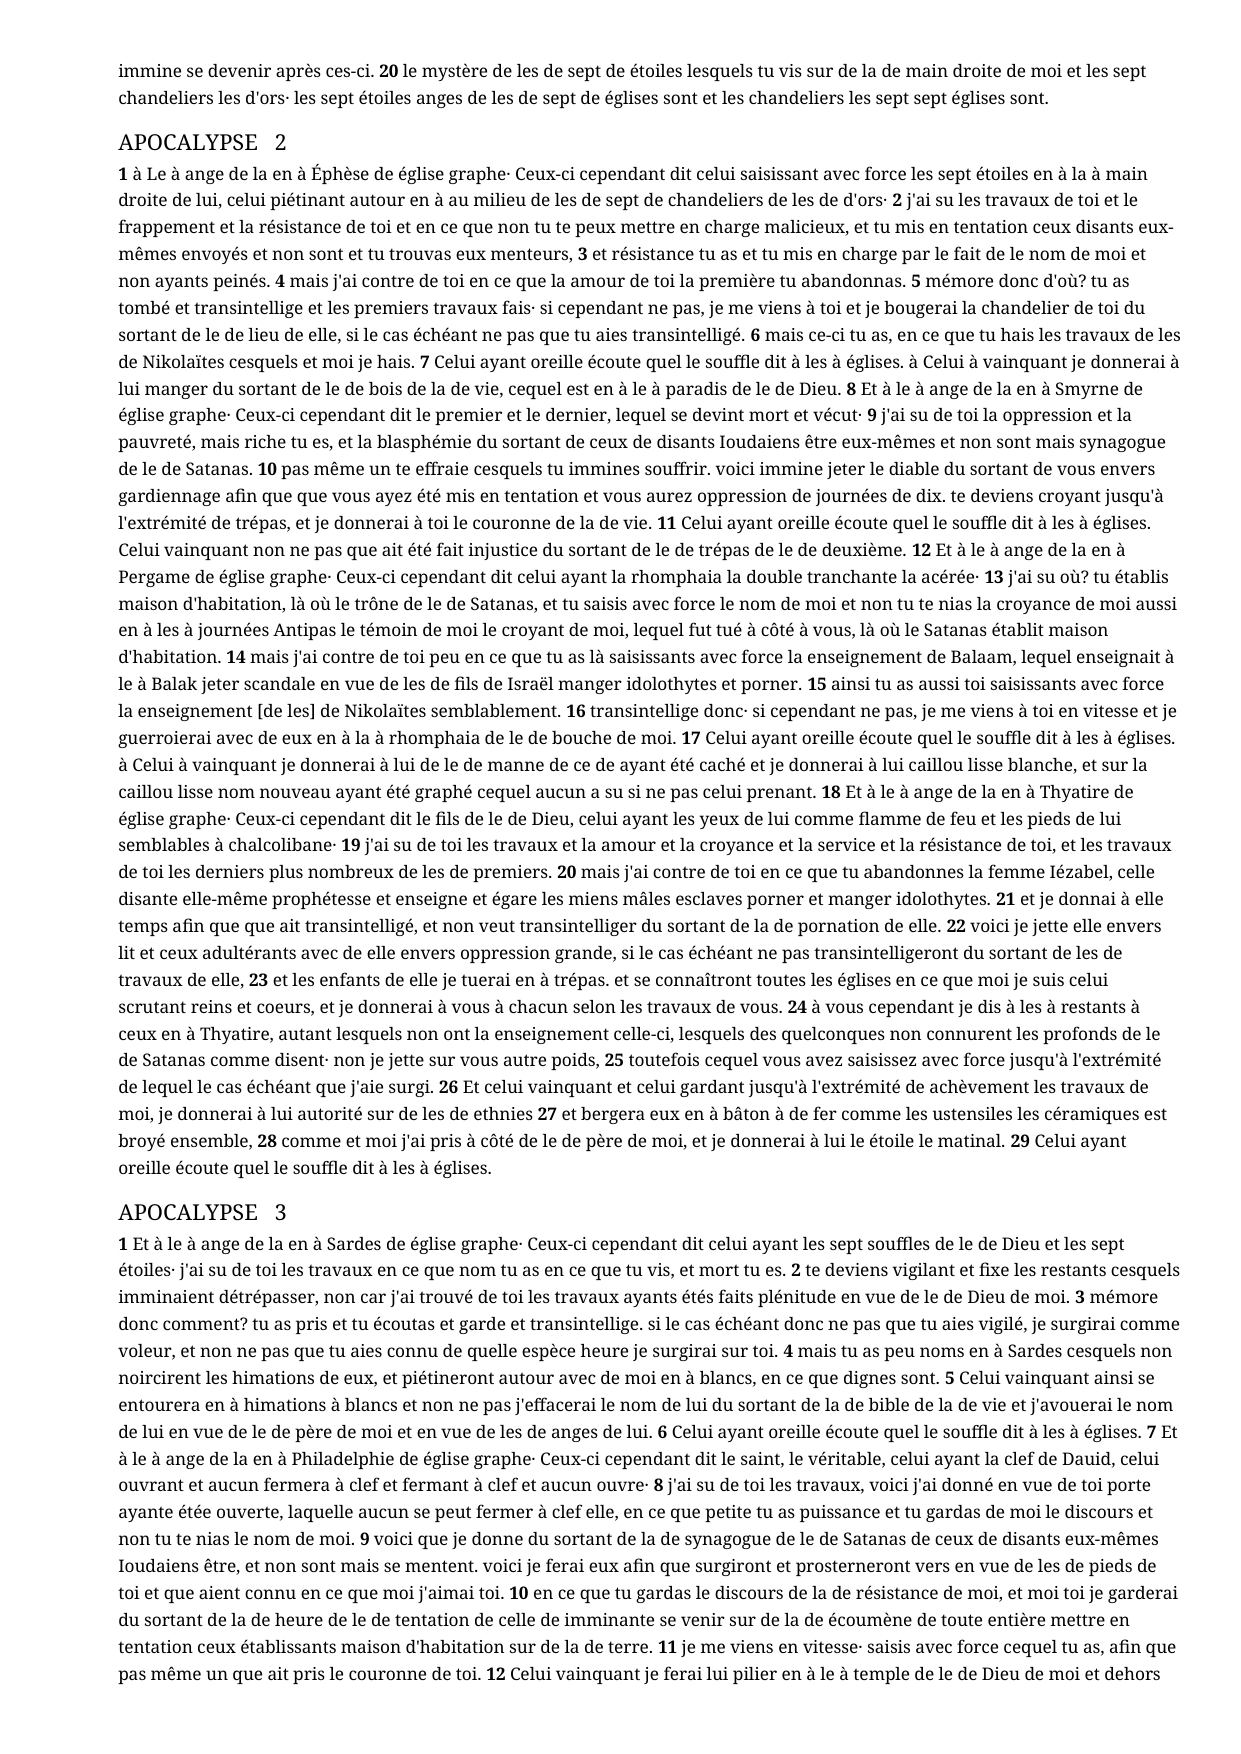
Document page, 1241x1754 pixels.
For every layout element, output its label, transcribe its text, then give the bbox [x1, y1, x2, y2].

text immine se devenir après ces-ci. 20 le mystère de les de sept de étoiles lesquels tu vis sur de la de main droite de moi et les sept chandeliers les d'ors· les sept étoiles anges de les de sept de églises sont et les chandeliers les sept sept églises sont. [118, 59, 1181, 109]
text APOCALYPSE 3 [118, 1197, 1181, 1227]
text APOCALYPSE 2 [118, 127, 1181, 157]
text 1 à Le à ange de la en à Éphèse de église graphe· Ceux-ci cependant dit celui saisissant avec force les sept étoiles en à la à main droite de lui, celui piétinant autour en à au milieu de les de sept de chandeliers de les de d'ors· 2 j'ai su les travaux de toi et le frappement et la résistance de toi et en ce que non tu te peux mettre en charge malicieux, et tu mis en tentation ceux disants eux-mêmes envoyés et non sont et tu trouvas eux menteurs, 3 et résistance tu as et tu mis en charge par le fait de le nom de moi et non ayants peinés. 4 mais j'ai contre de toi en ce que la amour de toi la première tu abandonnas. 5 mémore donc d'où? tu as tombé et transintellige et les premiers travaux fais· si cependant ne pas, je me viens à toi et je bougerai la chandelier de toi du sortant de le de lieu de elle, si le cas échéant ne pas que tu aies transintelligé. 6 mais ce-ci tu as, en ce que tu hais les travaux de les de Nikolaïtes cesquels et moi je hais. 7 Celui ayant oreille écoute quel le souffle dit à les à églises. à Celui à vainquant je donnerai à lui manger du sortant de le de bois de la de vie, cequel est en à le à paradis de le de Dieu. 8 Et à le à ange de la en à Smyrne de église graphe· Ceux-ci cependant dit le premier et le dernier, lequel se devint mort et vécut· 9 j'ai su de toi la oppression et la pauvreté, mais riche tu es, et la blasphémie du sortant de ceux de disants Ioudaiens être eux-mêmes et non sont mais synagogue de le de Satanas. 10 pas même un te effraie cesquels tu immines souffrir. voici immine jeter le diable du sortant de vous envers gardiennage afin que que vous ayez été mis en tentation et vous aurez oppression de journées de dix. te deviens croyant jusqu'à l'extrémité de trépas, et je donnerai à toi le couronne de la de vie. 11 Celui ayant oreille écoute quel le souffle dit à les à églises. Celui vainquant non ne pas que ait été fait injustice du sortant de le de trépas de le de deuxième. 12 Et à le à ange de la en à Pergame de église graphe· Ceux-ci cependant dit celui ayant la rhomphaia la double tranchante la acérée· 13 j'ai su où? tu établis maison d'habitation, là où le trône de le de Satanas, et tu saisis avec force le nom de moi et non tu te nias la croyance de moi aussi en à les à journées Antipas le témoin de moi le croyant de moi, lequel fut tué à côté à vous, là où le Satanas établit maison d'habitation. 14 mais j'ai contre de toi peu en ce que tu as là saisissants avec force la enseignement de Balaam, lequel enseignait à le à Balak jeter scandale en vue de les de fils de Israël manger idolothytes et porner. 15 ainsi tu as aussi toi saisissants avec force la enseignement [de les] de Nikolaïtes semblablement. 16 transintellige donc· si cependant ne pas, je me viens à toi en vitesse et je guerroierai avec de eux en à la à rhomphaia de le de bouche de moi. 17 Celui ayant oreille écoute quel le souffle dit à les à églises. à Celui à vainquant je donnerai à lui de le de manne de ce de ayant été caché et je donnerai à lui caillou lisse blanche, et sur la caillou lisse nom nouveau ayant été graphé cequel aucun a su si ne pas celui prenant. 18 Et à le à ange de la en à Thyatire de église graphe· Ceux-ci cependant dit le fils de le de Dieu, celui ayant les yeux de lui comme flamme de feu et les pieds de lui semblables à chalcolibane· 19 j'ai su de toi les travaux et la amour et la croyance et la service et la résistance de toi, et les travaux de toi les derniers plus nombreux de les de premiers. 20 mais j'ai contre de toi en ce que tu abandonnes la femme Iézabel, celle disante elle-même prophétesse et enseigne et égare les miens mâles esclaves porner et manger idolothytes. 21 et je donnai à elle temps afin que que ait transintelligé, et non veut transintelliger du sortant de la de pornation de elle. 22 voici je jette elle envers lit et ceux adultérants avec de elle envers oppression grande, si le cas échéant ne pas transintelligeront du sortant de les de travaux de elle, 23 et les enfants de elle je tuerai en à trépas. et se connaîtront toutes les églises en ce que moi je suis celui scrutant reins et coeurs, et je donnerai à vous à chacun selon les travaux de vous. 24 à vous cependant je dis à les à restants à ceux en à Thyatire, autant lesquels non ont la enseignement celle-ci, lesquels des quelconques non connurent les profonds de le de Satanas comme disent· non je jette sur vous autre poids, 25 toutefois cequel vous avez saisissez avec force jusqu'à l'extrémité de lequel le cas échéant que j'aie surgi. 26 Et celui vainquant et celui gardant jusqu'à l'extrémité de achèvement les travaux de moi, je donnerai à lui autorité sur de les de ethnies 27 et bergera eux en à bâton à de fer comme les ustensiles les céramiques est broyé ensemble, 28 comme et moi j'ai pris à côté de le de père de moi, et je donnerai à lui le étoile le matinal. 29 Celui ayant oreille écoute quel le souffle dit à les à églises. [118, 162, 1181, 1179]
text 1 Et à le à ange de la en à Sardes de église graphe· Ceux-ci cependant dit celui ayant les sept souffles de le de Dieu et les sept étoiles· j'ai su de toi les travaux en ce que nom tu as en ce que tu vis, et mort tu es. 2 te deviens vigilant et fixe les restants cesquels imminaient détrépasser, non car j'ai trouvé de toi les travaux ayants étés faits plénitude en vue de le de Dieu de moi. 3 mémore donc comment? tu as pris et tu écoutas et garde et transintellige. si le cas échéant donc ne pas que tu aies vigilé, je surgirai comme voleur, et non ne pas que tu aies connu de quelle espèce heure je surgirai sur toi. 4 mais tu as peu noms en à Sardes cesquels non noircirent les himations de eux, et piétineront autour avec de moi en à blancs, en ce que dignes sont. 5 Celui vainquant ainsi se entourera en à himations à blancs et non ne pas j'effacerai le nom de lui du sortant de la de bible de la de vie et j'avouerai le nom de lui en vue de le de père de moi et en vue de les de anges de lui. 6 Celui ayant oreille écoute quel le souffle dit à les à églises. 7 Et à le à ange de la en à Philadelphie de église graphe· Ceux-ci cependant dit le saint, le véritable, celui ayant la clef de Dauid, celui ouvrant et aucun fermera à clef et fermant à clef et aucun ouvre· 8 j'ai su de toi les travaux, voici j'ai donné en vue de toi porte ayante étée ouverte, laquelle aucun se peut fermer à clef elle, en ce que petite tu as puissance et tu gardas de moi le discours et non tu te nias le nom de moi. 9 voici que je donne du sortant de la de synagogue de le de Satanas de ceux de disants eux-mêmes Ioudaiens être, et non sont mais se mentent. voici je ferai eux afin que surgiront et prosterneront vers en vue de les de pieds de toi et que aient connu en ce que moi j'aimai toi. 10 en ce que tu gardas le discours de la de résistance de moi, et moi toi je garderai du sortant de la de heure de le de tentation de celle de imminante se venir sur de la de écoumène de toute entière mettre en tentation ceux établissants maison d'habitation sur de la de terre. 11 je me viens en vitesse· saisis avec force cequel tu as, afin que pas même un que ait pris le couronne de toi. 12 Celui vainquant je ferai lui pilier en à le à temple de le de Dieu de moi et dehors [118, 1232, 1181, 1685]
